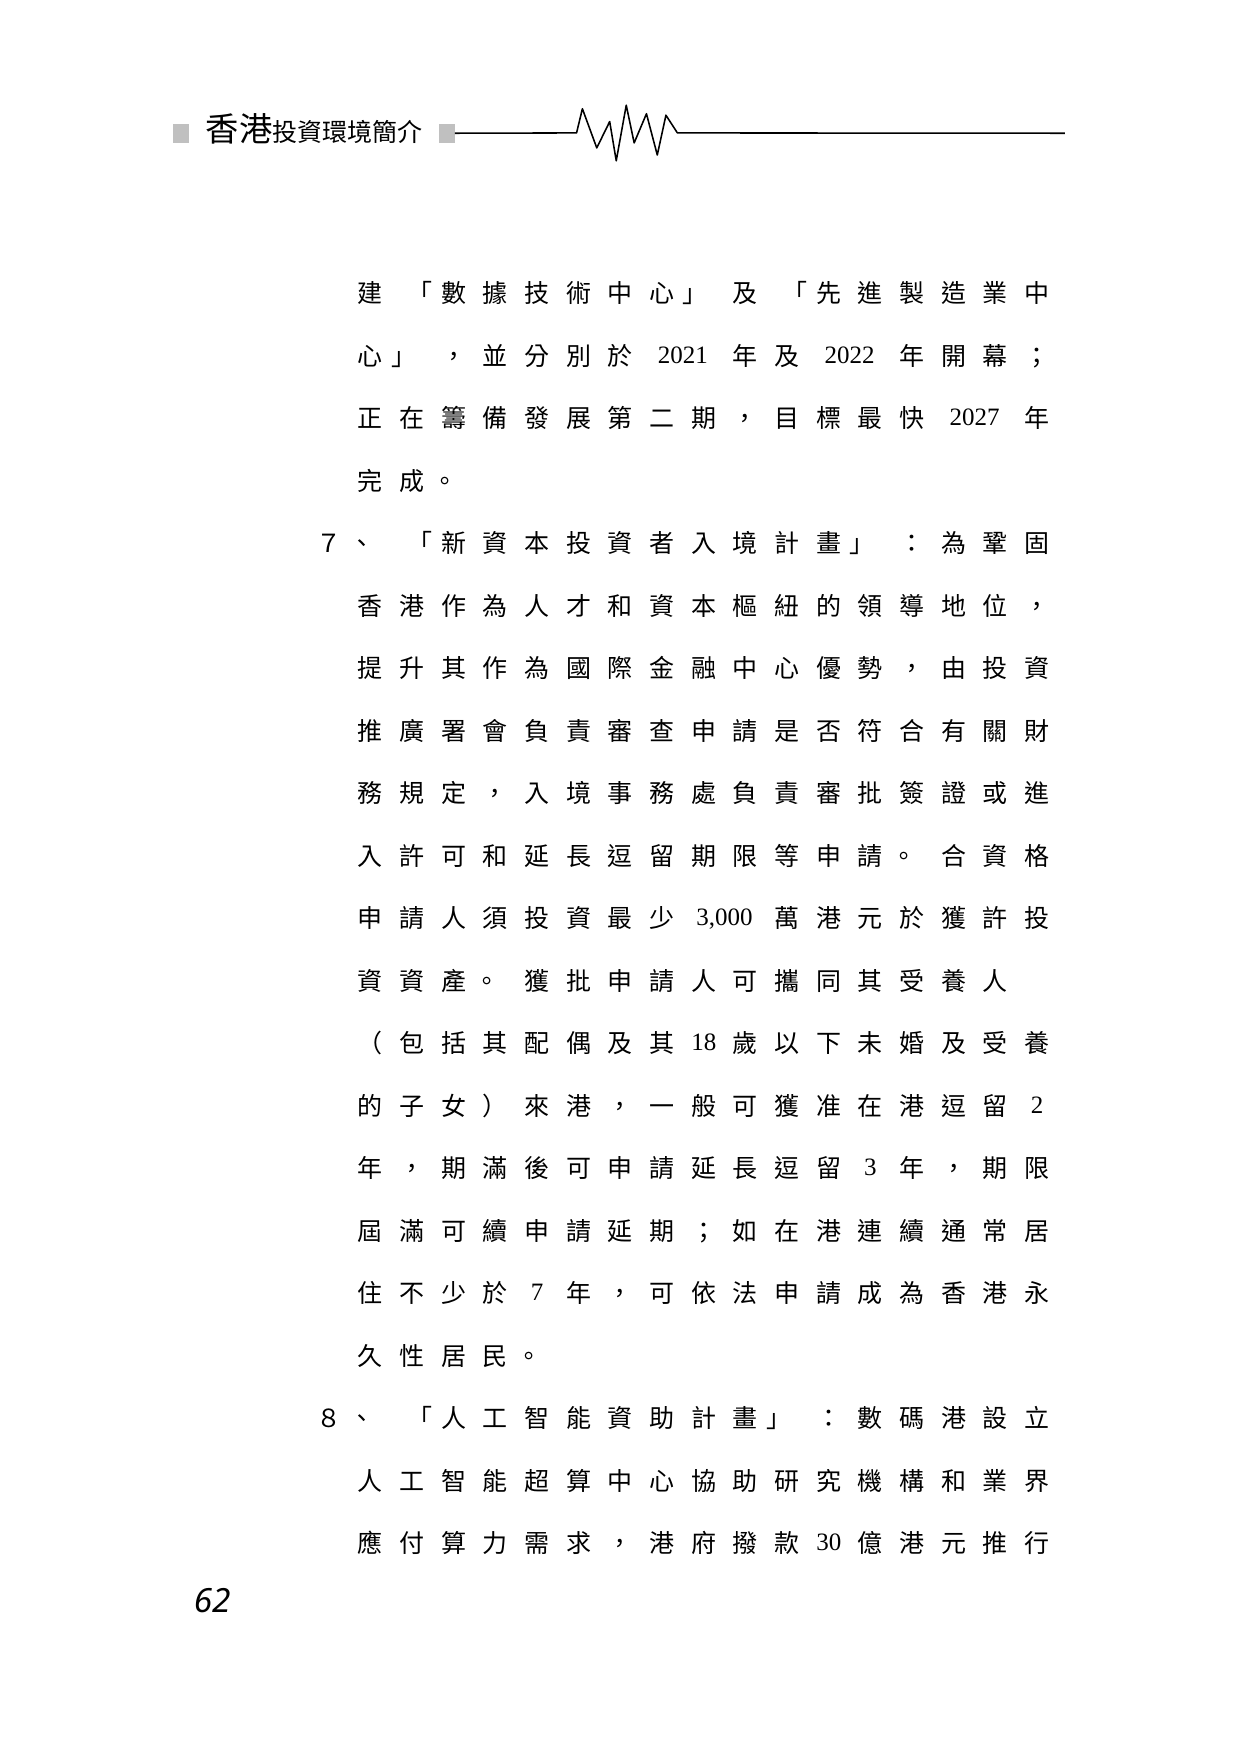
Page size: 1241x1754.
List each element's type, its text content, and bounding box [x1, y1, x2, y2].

text ８、「人工智能資助計畫」：數碼港設立人工智能超算中心協助研究機構和業界應付算力需求，港府撥款30億港元推行 [281, 1375, 1058, 1563]
text 建「數據技術中心」及「先進製造業中心」，並分別於2021年及2022年開幕；正在籌備發展第二期，目標最快2027年完成。 [281, 250, 1058, 500]
text ７、「新資本投資者入境計畫」：為鞏固香港作為人才和資本樞紐的領導地位，提升其作為國際金融中心優勢，由投資推廣署會負責審查申請是否符合有關財務規定，入境事務處負責審批簽證或進入許可和延長逗留期限等申請。合資格申請人須投資最少3,000萬港元於獲許投資資產。獲批申請人可攜同其受養人（包括其配偶及其18歲以下未婚及受養的子女）來港，一般可獲准在港逗留2年，期滿後可申請延長逗留3年，期限屆滿可續申請延期；如在港連續通常居住不少於7年，可依法申請成為香港永久性居民。 [281, 500, 1058, 1375]
